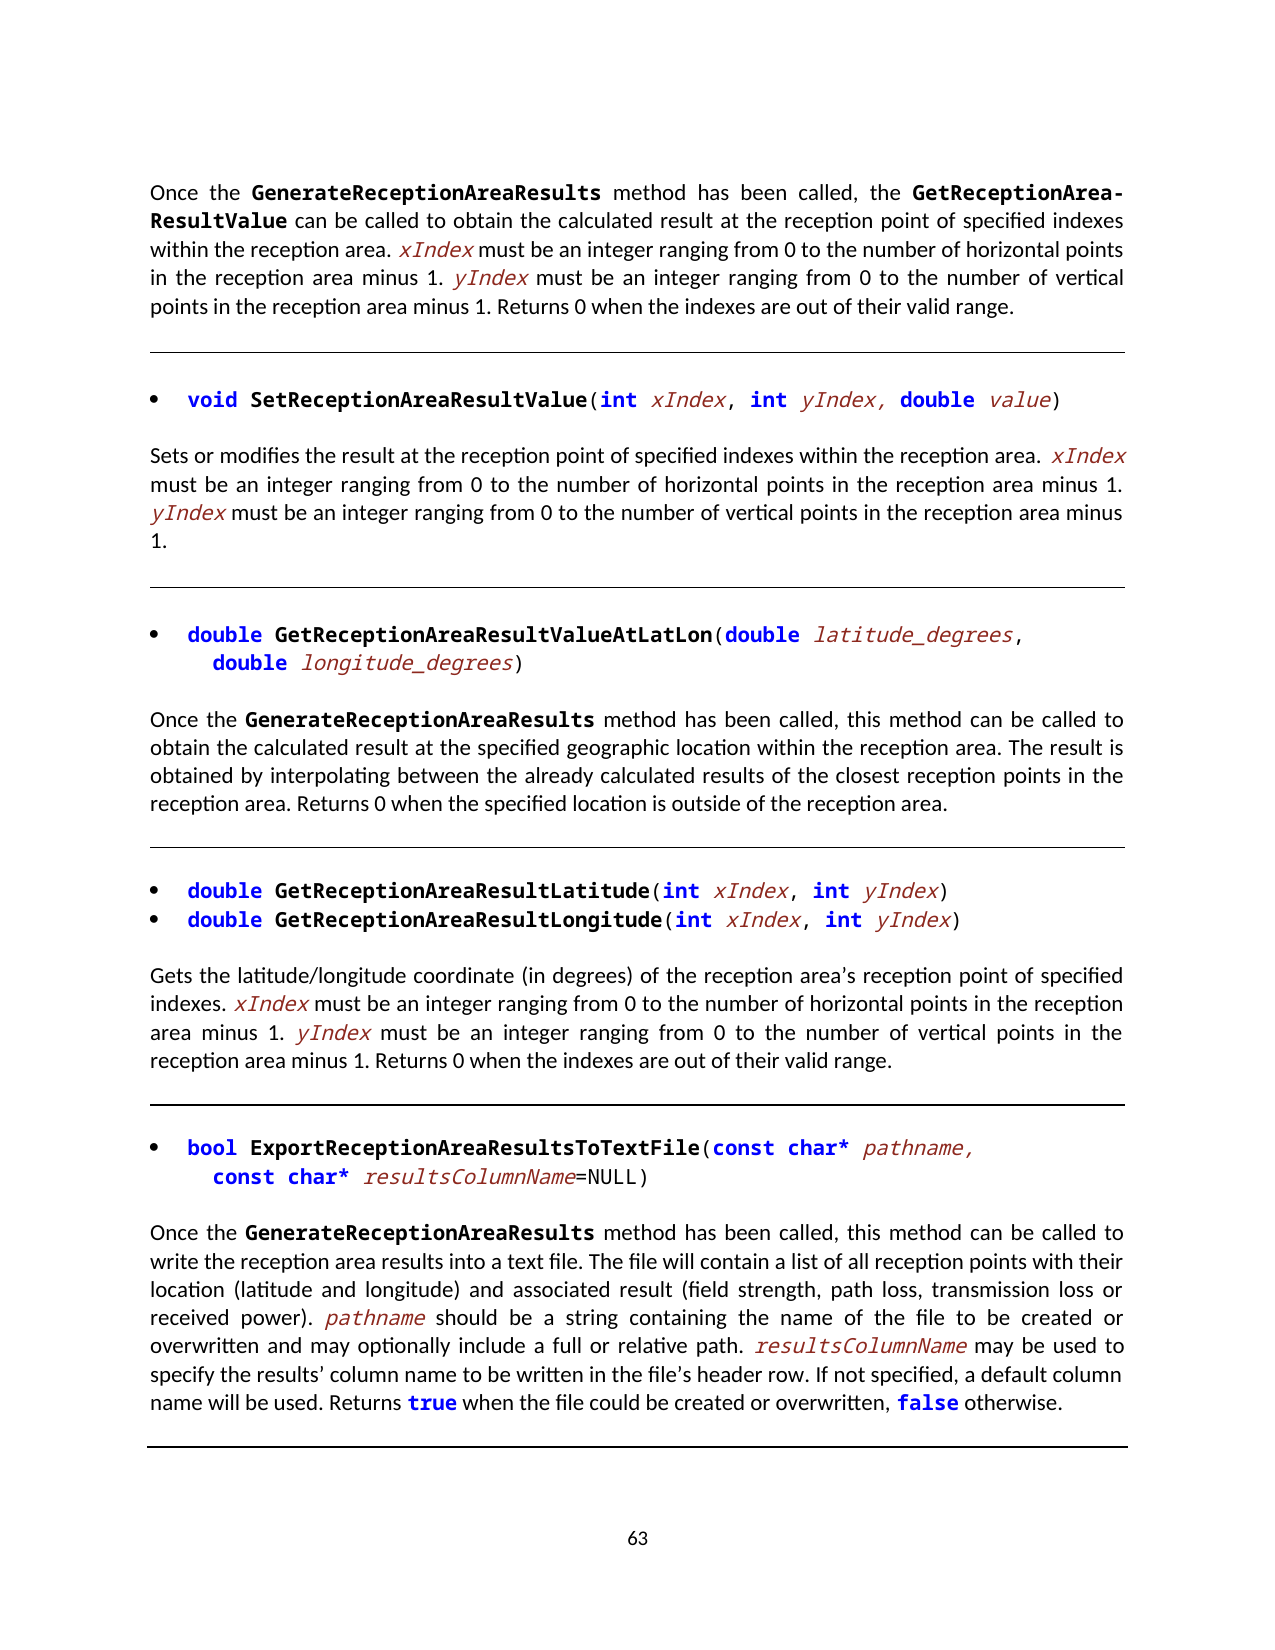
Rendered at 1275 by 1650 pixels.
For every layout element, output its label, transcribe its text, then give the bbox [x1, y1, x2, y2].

text Once the GenerateReceptionAreaResults method has been called, this method can be called to write the reception area results into a text file. The file will contain a list of all reception points with their location (latitude and longitude) and associated result (field strength, path loss, transmission loss or received power). pathname should be a string containing the name of the file to be created or overwritten and may optionally include a full or relative path. resultsColumnName may be used to specify the results’ column name to be written in the file’s header row. If not specified, a default column name will be used. Returns true when the file could be created or overwritten, false otherwise. [150, 1218, 1125, 1416]
list double GetReceptionAreaResultLongitude(int xIndex, int yIndex) [150, 905, 1125, 933]
text Gets the latitude/longitude coordinate (in degrees) of the reception area’s reception point of specified indexes. xIndex must be an integer ranging from 0 to the number of horizontal points in the reception area minus 1. yIndex must be an integer ranging from 0 to the number of vertical points in the reception area minus 1. Returns 0 when the indexes are out of their valid range. [150, 961, 1125, 1074]
list double GetReceptionAreaResultValueAtLatLon(double latitude_degrees, double longitude_degrees) [150, 620, 1125, 677]
text Sets or modifies the result at the reception point of specified indexes within the reception area. xIndex must be an integer ranging from 0 to the number of horizontal points in the reception area minus 1. yIndex must be an integer ranging from 0 to the number of vertical points in the reception area minus 1. [150, 442, 1125, 557]
list void SetReceptionAreaResultValue(int xIndex, int yIndex, double value) [150, 385, 1125, 414]
list double GetReceptionAreaResultLatitude(int xIndex, int yIndex) [150, 877, 1125, 905]
list bool ExportReceptionAreaResultsToTextFile(const char* pathname, const char* resultsColumnName=NULL) [150, 1133, 1125, 1190]
text Once the GenerateReceptionAreaResults method has been called, the GetReceptionArea-ResultValue can be called to obtain the calculated result at the reception point of specified indexes within the reception area. xIndex must be an integer ranging from 0 to the number of horizontal points in the reception area minus 1. yIndex must be an integer ranging from 0 to the number of vertical points in the reception area minus 1. Returns 0 when the indexes are out of their valid range. [150, 178, 1125, 322]
text Once the GenerateReceptionAreaResults method has been called, this method can be called to obtain the calculated result at the specified geographic location within the reception area. The result is obtained by interpolating between the already calculated results of the closest reception points in the reception area. Returns 0 when the specified location is outside of the reception area. [150, 705, 1125, 817]
